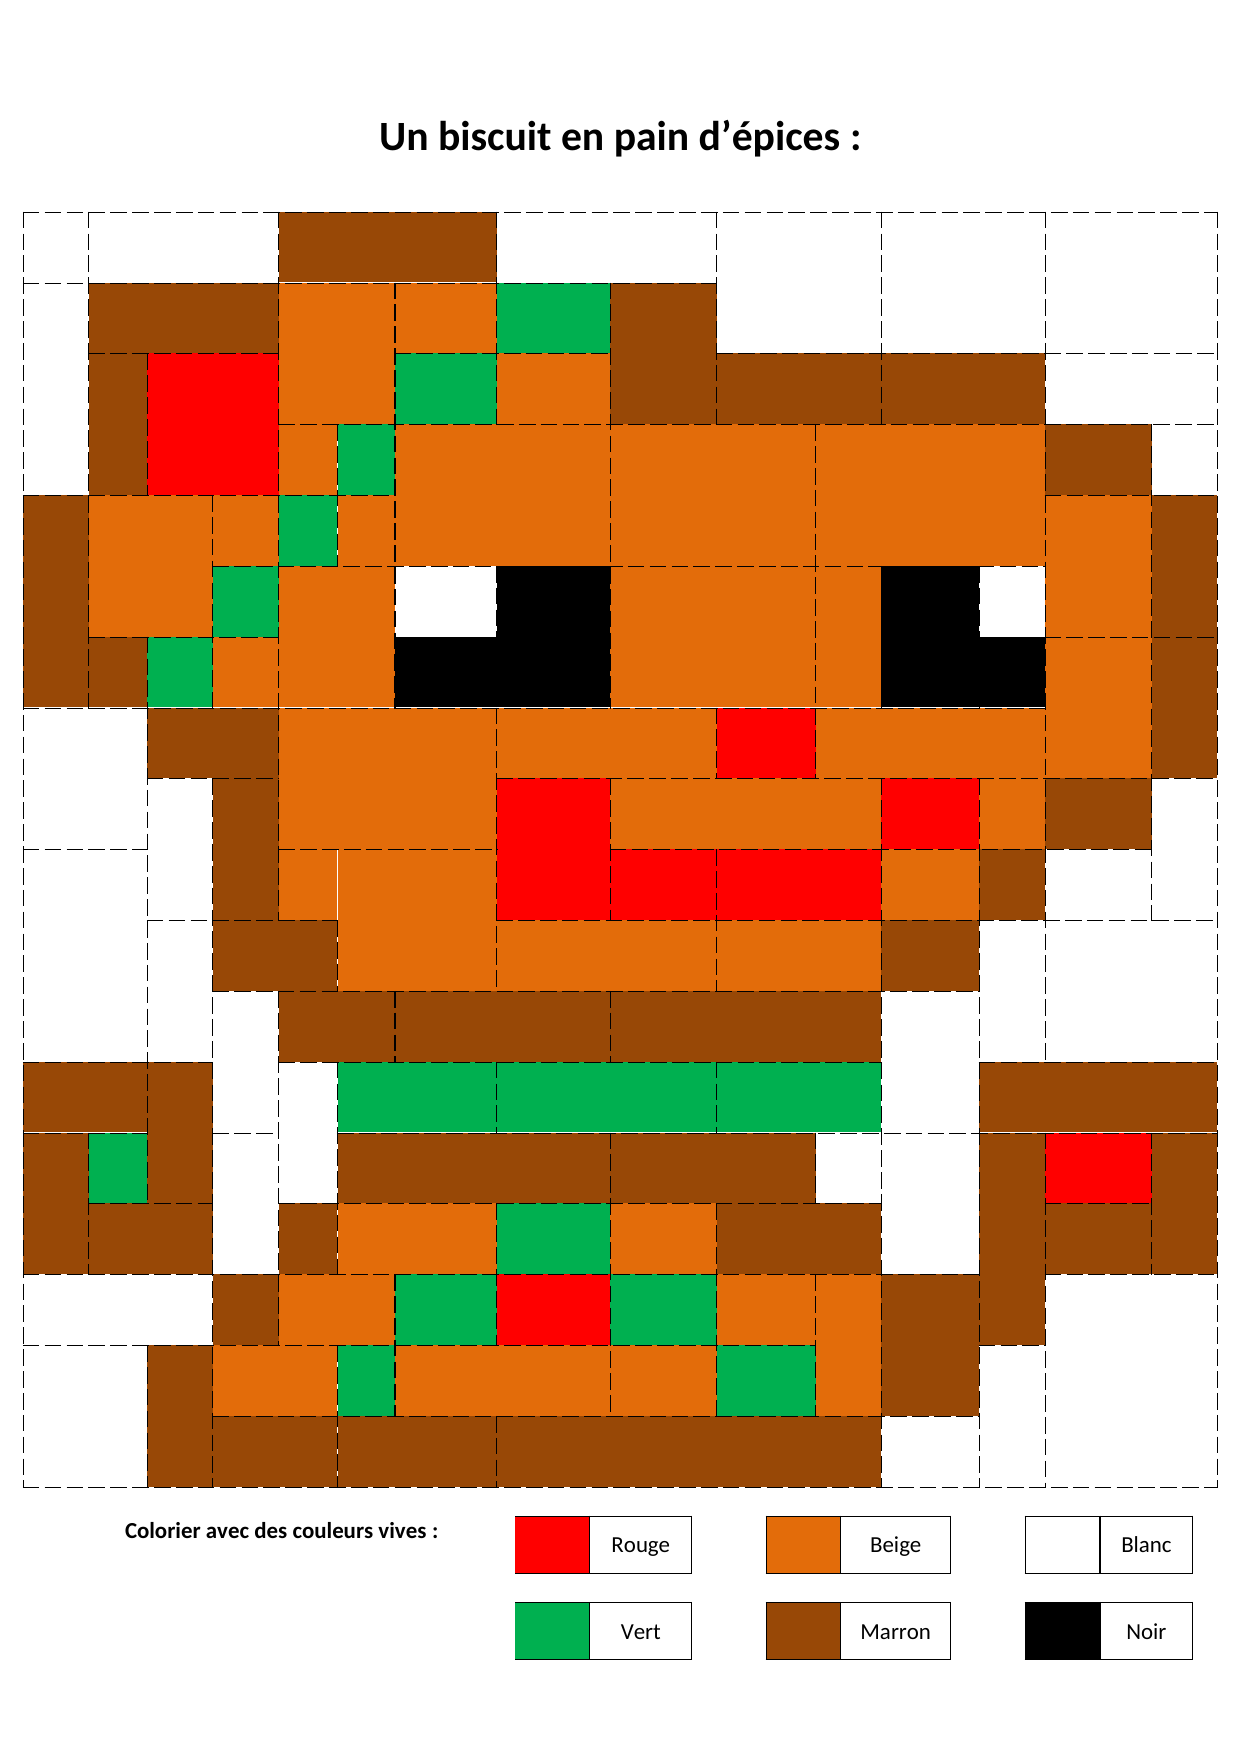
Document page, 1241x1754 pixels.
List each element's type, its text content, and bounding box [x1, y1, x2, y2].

table_cell [979, 920, 1045, 1062]
table_cell [979, 566, 1045, 637]
table_header Beige [841, 1517, 950, 1573]
table_cell [610, 566, 816, 707]
table_cell [979, 637, 1045, 707]
table_header Rouge [590, 1517, 691, 1573]
table_cell [147, 708, 279, 778]
table_cell [610, 849, 717, 920]
table_cell [213, 920, 337, 991]
table_cell [979, 1062, 1217, 1132]
table_header [23, 212, 89, 282]
table_cell [1152, 637, 1217, 778]
table_cell [147, 637, 213, 707]
table_cell [610, 1133, 816, 1203]
table_cell [881, 1416, 979, 1487]
table_cell [279, 708, 497, 849]
table_cell [279, 283, 395, 424]
table_cell [881, 566, 979, 707]
table_cell [147, 353, 279, 495]
table_cell [395, 283, 497, 353]
table_cell [717, 1203, 881, 1274]
table_cell [497, 1416, 881, 1487]
table_cell [147, 778, 213, 920]
table_cell [279, 849, 337, 920]
table_cell [23, 708, 147, 849]
table_cell [497, 1203, 610, 1274]
table_cell [497, 778, 610, 920]
table_cell [979, 1133, 1045, 1345]
table_header [1026, 1603, 1099, 1659]
table_cell [816, 708, 1045, 778]
table_cell [279, 495, 337, 566]
table_cell [816, 566, 881, 707]
table_cell [279, 424, 337, 495]
table_cell [89, 1133, 147, 1203]
table_header [515, 1603, 589, 1659]
table_header [1045, 212, 1217, 353]
table_header Colorier avec des couleurs vives : [48, 1516, 515, 1573]
table_cell [1152, 495, 1217, 637]
table_header [89, 212, 279, 282]
table_cell [89, 353, 147, 495]
table_header Noir [1101, 1603, 1192, 1659]
table_cell [338, 1133, 610, 1203]
table_cell [610, 1345, 717, 1416]
table_cell [1045, 1274, 1217, 1487]
table_header Vert [590, 1603, 691, 1659]
table_cell [816, 424, 1045, 566]
table_cell [1045, 1133, 1152, 1203]
table_cell [881, 920, 979, 991]
table_header Blanc [1101, 1517, 1192, 1573]
table_header [951, 1602, 1025, 1659]
table_cell [497, 1274, 610, 1345]
table_cell [717, 1062, 881, 1132]
table_header [515, 1517, 589, 1573]
table_cell [395, 1345, 610, 1416]
text Un biscuit en pain d’épices : [59, 110, 1181, 161]
table_cell [1045, 353, 1217, 424]
table_cell [1045, 495, 1152, 637]
table_header [881, 212, 1045, 353]
table_cell [1045, 920, 1217, 1062]
table_cell [717, 353, 881, 424]
table_cell [213, 1133, 279, 1274]
table_cell [1045, 1203, 1152, 1274]
table_cell [213, 1345, 337, 1416]
table_cell [610, 283, 717, 424]
table_cell [213, 991, 279, 1132]
table_cell [395, 637, 610, 707]
table_cell [395, 566, 497, 637]
table_cell [213, 778, 279, 920]
table_cell [147, 920, 213, 1062]
table_cell [610, 778, 881, 849]
table_cell [213, 1274, 279, 1345]
table_cell [717, 849, 881, 920]
table_cell [1152, 424, 1217, 495]
table_header [692, 1602, 766, 1659]
table_cell [23, 1062, 147, 1132]
table_cell [395, 353, 497, 424]
table_cell [279, 1062, 337, 1203]
table_cell [147, 1345, 213, 1487]
table_cell [23, 495, 89, 707]
table_cell [979, 849, 1045, 920]
table_cell [279, 991, 395, 1062]
table_cell [610, 1203, 717, 1274]
table_cell [338, 1345, 395, 1416]
table_cell [717, 1345, 816, 1416]
table_header Marron [841, 1603, 950, 1659]
table_cell [816, 1274, 881, 1416]
table_header [767, 1603, 840, 1659]
table_cell [717, 708, 816, 778]
table_cell [147, 1062, 213, 1203]
table_cell [23, 1274, 213, 1345]
table_cell [1152, 1133, 1217, 1274]
table_header [951, 1516, 1025, 1573]
table_cell [979, 1345, 1045, 1487]
table_cell [338, 1416, 497, 1487]
table_cell [497, 566, 610, 637]
table_cell [610, 1274, 717, 1345]
table_cell [23, 849, 147, 1062]
table_cell [23, 1345, 147, 1487]
table_cell [213, 1416, 337, 1487]
table_cell [881, 1133, 979, 1274]
table_cell [89, 495, 213, 637]
table_header [279, 212, 497, 282]
table_cell [395, 1274, 497, 1345]
table_cell [816, 1133, 881, 1203]
table_cell [881, 849, 979, 920]
table_cell [279, 1203, 337, 1274]
table_header [497, 212, 717, 282]
table_cell [1045, 849, 1152, 920]
table_cell [881, 991, 979, 1132]
table_cell [338, 424, 395, 495]
table_cell [1045, 778, 1152, 849]
table_header [692, 1516, 766, 1573]
table_cell [213, 637, 279, 707]
table_cell [23, 283, 89, 495]
table_cell [881, 353, 1045, 424]
table_cell [497, 920, 717, 991]
table_cell [881, 778, 979, 849]
table_cell [279, 566, 395, 707]
table_cell [89, 1203, 213, 1274]
table_cell [497, 283, 610, 353]
table_cell [497, 353, 610, 424]
table_cell [497, 708, 717, 778]
table_cell [89, 637, 147, 707]
table_cell [979, 778, 1045, 849]
table_cell [23, 1133, 89, 1274]
table_header [1026, 1517, 1099, 1573]
table_cell [610, 424, 816, 566]
table_cell [717, 920, 881, 991]
table_cell [497, 1062, 717, 1132]
table_cell [338, 1203, 497, 1274]
table_cell [213, 495, 279, 566]
table_cell [338, 495, 395, 566]
table_cell [1045, 637, 1152, 778]
table_cell [881, 1274, 979, 1416]
table_cell [1045, 424, 1152, 495]
table_cell [338, 1062, 497, 1132]
table_cell [279, 1274, 395, 1345]
table_cell [213, 566, 279, 637]
table_header [717, 212, 881, 353]
table_header [767, 1517, 840, 1573]
table_cell [717, 1274, 816, 1345]
table_header [48, 1602, 515, 1659]
table_cell [1152, 778, 1217, 920]
table_cell [610, 991, 881, 1062]
table_cell [89, 283, 279, 353]
table_cell [395, 424, 610, 566]
table_cell [395, 991, 610, 1062]
table_cell [338, 849, 497, 991]
